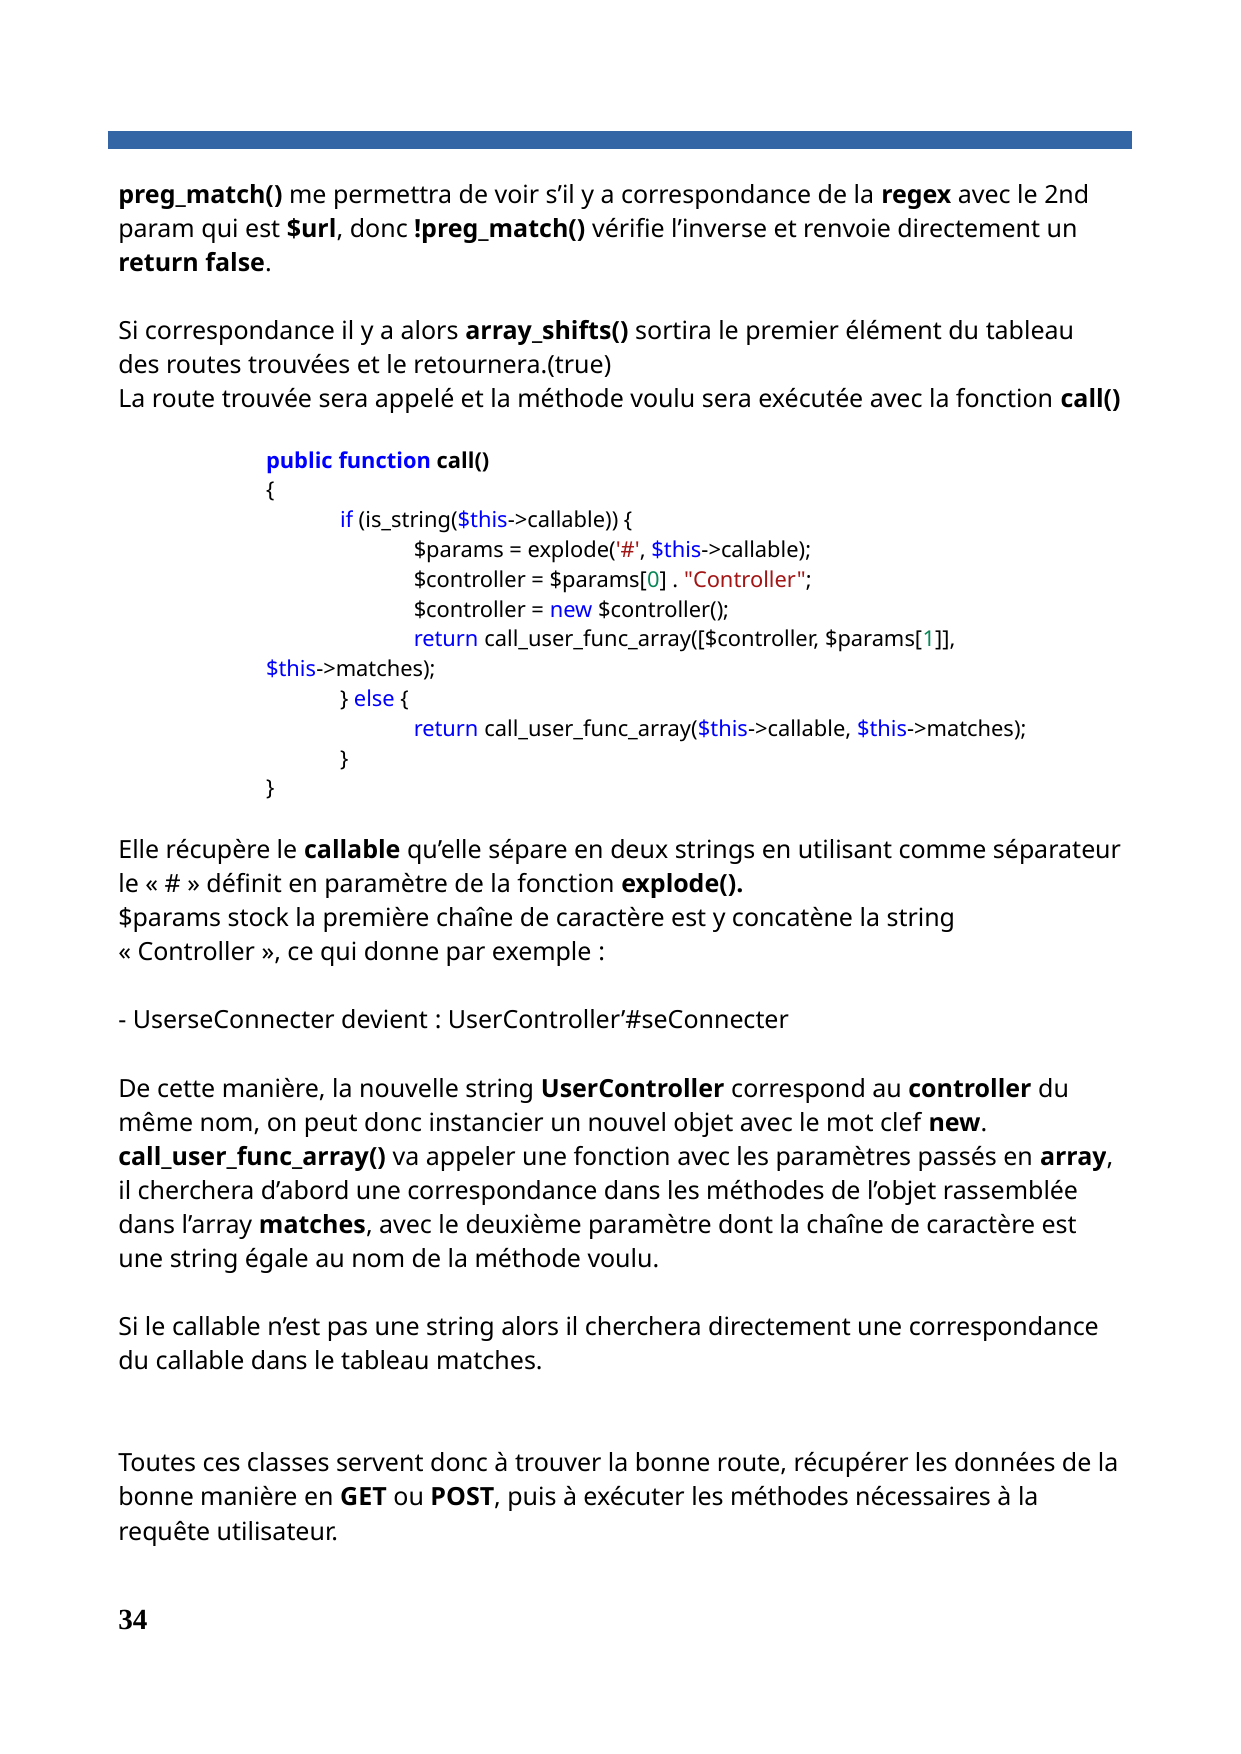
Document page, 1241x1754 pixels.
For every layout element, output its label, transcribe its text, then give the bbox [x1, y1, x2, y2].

text call_user_func_array() va appeler une fonction avec les paramètres passés en array, il cherchera d’abord une correspondance dans les méthodes de l’objet rassemblée dans l’array matches, avec le deuxième paramètre dont la chaîne de caractère est une string égale au nom de la méthode voulu. [118, 1138, 1122, 1275]
text } [118, 772, 1122, 802]
text public function call() [118, 444, 1122, 474]
text if (is_string($this->callable)) { [118, 504, 1122, 534]
text preg_match() me permettra de voir s’il y a correspondance de la regex avec le 2nd param qui est $url, donc !preg_match() vérifie l’inverse et renvoie directement un return false. [118, 176, 1122, 278]
text } else { [118, 683, 1122, 713]
text Toutes ces classes servent donc à trouver la bonne route, récupérer les données de la bonne manière en GET ou POST, puis à exécuter les méthodes nécessaires à la requête utilisateur. [118, 1445, 1122, 1547]
text - UserseConnecter devient : UserController’#seConnecter [118, 1002, 1122, 1036]
text $params = explode('#', $this->callable); [118, 534, 1122, 564]
text return call_user_func_array($this->callable, $this->matches); [118, 713, 1122, 742]
text Si correspondance il y a alors array_shifts() sortira le premier élément du tableau des routes trouvées et le retournera.(true) [118, 313, 1122, 381]
text La route trouvée sera appelé et la méthode voulu sera exécutée avec la fonction call() [118, 381, 1122, 415]
text De cette manière, la nouvelle string UserController correspond au controller du même nom, on peut donc instancier un nouvel objet avec le mot clef new. [118, 1070, 1122, 1138]
text $params stock la première chaîne de caractère est y concatène la string « Controller », ce qui donne par exemple : [118, 900, 1122, 968]
text Elle récupère le callable qu’elle sépare en deux strings en utilisant comme séparateur le « # » définit en paramètre de la fonction explode(). [118, 832, 1122, 900]
text { [118, 474, 1122, 504]
text return call_user_func_array([$controller, $params[1]], $this->matches); [118, 623, 1122, 683]
text $controller = new $controller(); [118, 593, 1122, 623]
text } [118, 742, 1122, 772]
text $controller = $params[0] . "Controller"; [118, 564, 1122, 593]
text Si le callable n’est pas une string alors il cherchera directement une correspondance du callable dans le tableau matches. [118, 1309, 1122, 1377]
